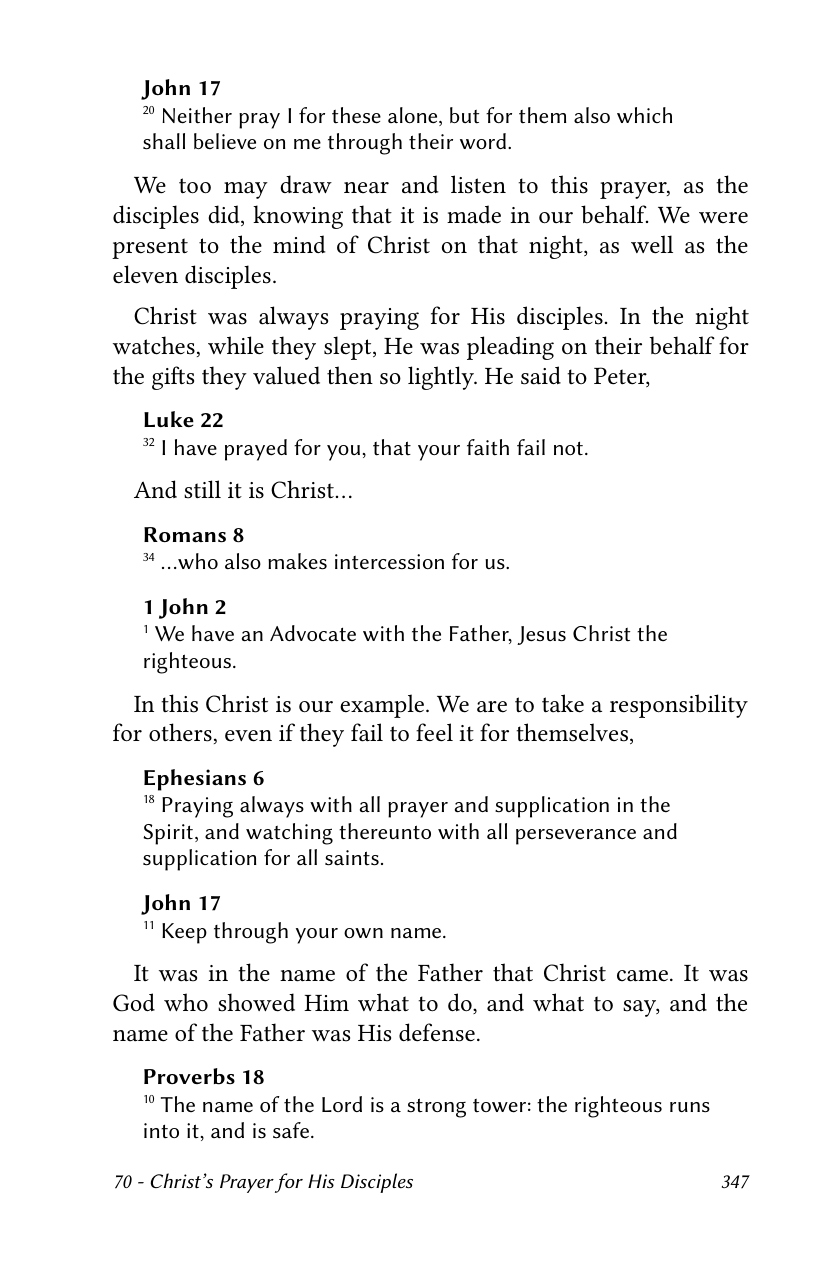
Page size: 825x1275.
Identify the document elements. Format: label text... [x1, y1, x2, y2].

text Ephesians 6 [142, 764, 750, 791]
text 11 Keep through your own name. [142, 917, 720, 944]
text And still it is Christ… [112, 477, 750, 505]
text John 17 [142, 890, 750, 916]
text 20 Neither pray I for these alone, but for them also which shall believe on me through their word. [142, 103, 720, 155]
text In this Christ is our example. We are to take a responsibility for others, even if they fail to feel it for themselves, [112, 689, 750, 748]
text 18 Praying always with all prayer and supplication in the Spirit, and watching thereunto with all perseverance and supplication for all saints. [142, 792, 720, 871]
text We too may draw near and listen to this prayer, as the disciples did, knowing that it is made in our behalf. We were present to the mind of Christ on that night, as well as the eleven disciples. [112, 171, 750, 289]
text It was in the name of the Father that Christ came. It was God who showed Him what to do, and what to say, and the name of the Father was His defense. [112, 959, 750, 1047]
text 1 John 2 [142, 594, 750, 620]
text 1 We have an Advocate with the Father, Jesus Christ the righteous. [142, 621, 720, 674]
text Proverbs 18 [142, 1064, 750, 1090]
text Christ was always praying for His disciples. In the night watches, while they slept, He was pleading on their behalf for the gifts they valued then so lightly. He said to Peter, [112, 303, 750, 391]
text 34 ...who also makes intercession for us. [142, 549, 720, 575]
text Romans 8 [142, 521, 750, 548]
text 32 I have prayed for you, that your faith fail not. [142, 435, 720, 461]
text Luke 22 [142, 407, 750, 433]
text 10 The name of the Lord is a strong tower: the righteous runs into it, and is safe. [142, 1091, 720, 1144]
text John 17 [142, 75, 750, 101]
